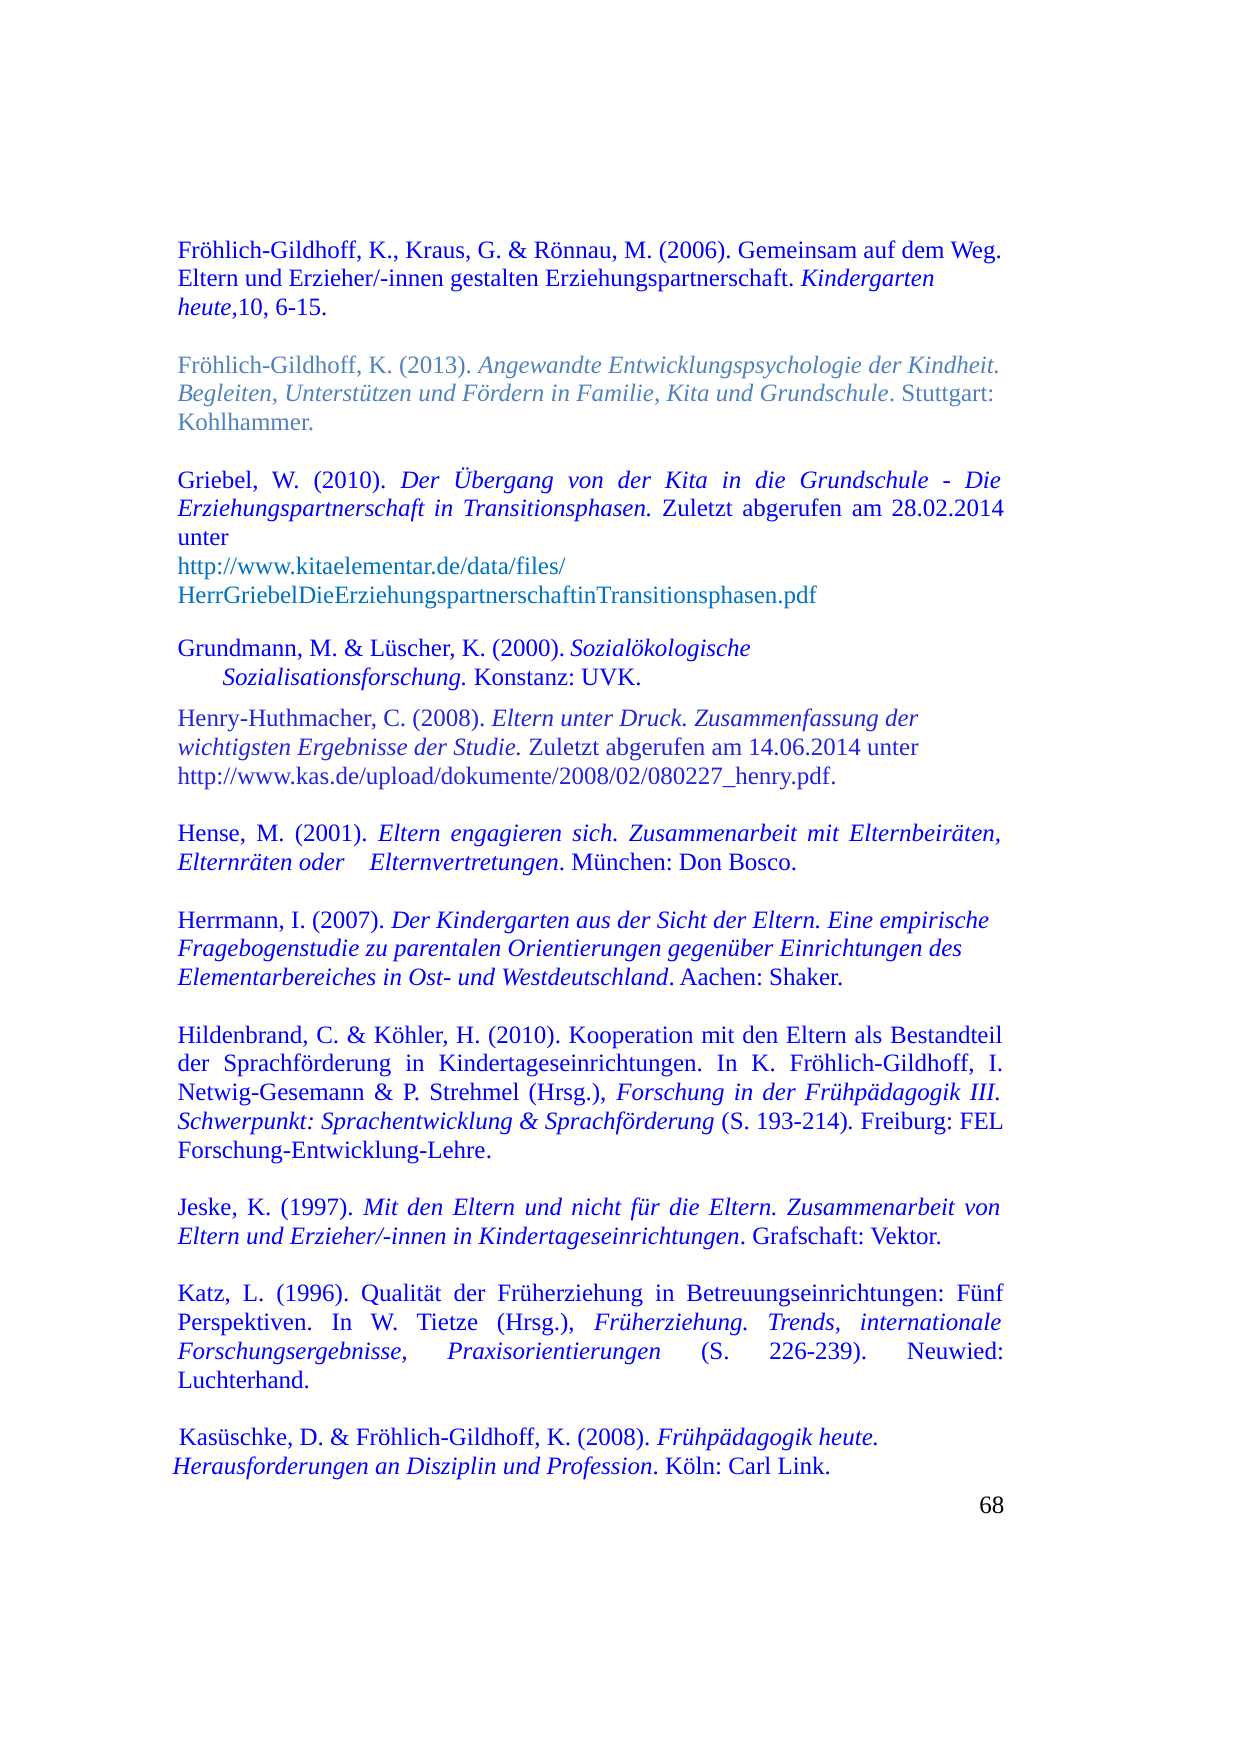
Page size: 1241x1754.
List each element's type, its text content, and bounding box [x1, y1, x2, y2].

text Hildenbrand, C. & Köhler, H. (2010). Kooperation mit den Eltern als Bestandteil der Sprachförderung in Kindertageseinrichtungen. In K. Fröhlich-Gildhoff, I. Netwig-Gesemann & P. Strehmel (Hrsg.), Forschung in der Frühpädagogik III. Schwerpunkt: Sprachentwicklung & Sprachförderung (S. 193-214). Freiburg: FEL Forschung-Entwicklung-Lehre. [177, 1020, 1004, 1163]
text Katz, L. (1996). Qualität der Früherziehung in Betreuungseinrichtungen: Fünf Perspektiven. In W. Tietze (Hrsg.), Früherziehung. Trends, internationale Forschungsergebnisse, Praxisorientierungen (S. 226-239). Neuwied: Luchterhand. [177, 1278, 1004, 1393]
text Jeske, K. (1997). Mit den Eltern und nicht für die Eltern. Zusammenarbeit von Eltern und Erzieher/-innen in Kindertageseinrichtungen. Grafschaft: Vektor. [177, 1192, 1004, 1250]
text Fröhlich-Gildhoff, K. (2013). Angewandte Entwicklungspsychologie der Kindheit. Begleiten, Unterstützen und Fördern in Familie, Kita und Grundschule. Stuttgart: Kohlhammer. [177, 350, 1004, 436]
text Henry-Huthmacher, C. (2008). Eltern unter Druck. Zusammenfassung der wichtigsten Ergebnisse der Studie. Zuletzt abgerufen am 14.06.2014 unter http://www.kas.de/upload/dokumente/2008/02/080227_henry.pdf. [177, 703, 1004, 790]
text Herrmann, I. (2007). Der Kindergarten aus der Sicht der Eltern. Eine empirische Fragebogenstudie zu parentalen Orientierungen gegenüber Einrichtungen des Elementarbereiches in Ost- und Westdeutschland. Aachen: Shaker. [177, 905, 1004, 991]
text Kasüschke, D. & Fröhlich-Gildhoff, K. (2008). Frühpädagogik heute. Herausforderungen an Disziplin und Profession. Köln: Carl Link. [172, 1422, 1004, 1480]
text http://www.kitaelementar.de/data/files/HerrGriebelDieErziehungspartnerschaftinTransitionsphasen.pdf [177, 551, 1004, 608]
subtitle Grundmann, M. & Lüscher, K. (2000). Sozialökologische Sozialisationsforschung. Konstanz: UVK. [177, 633, 1004, 691]
text Fröhlich-Gildhoff, K., Kraus, G. & Rönnau, M. (2006). Gemeinsam auf dem Weg. Eltern und Erzieher/-innen gestalten Erziehungspartnerschaft. Kindergarten heute,10, 6-15. [177, 235, 1004, 321]
text Griebel, W. (2010). Der Übergang von der Kita in die Grundschule - Die Erziehungspartnerschaft in Transitionsphasen. Zuletzt abgerufen am 28.02.2014 unter [177, 465, 1004, 551]
text Hense, M. (2001). Eltern engagieren sich. Zusammenarbeit mit Elternbeiräten, Elternräten oder Elternvertretungen. München: Don Bosco. [177, 818, 1004, 876]
